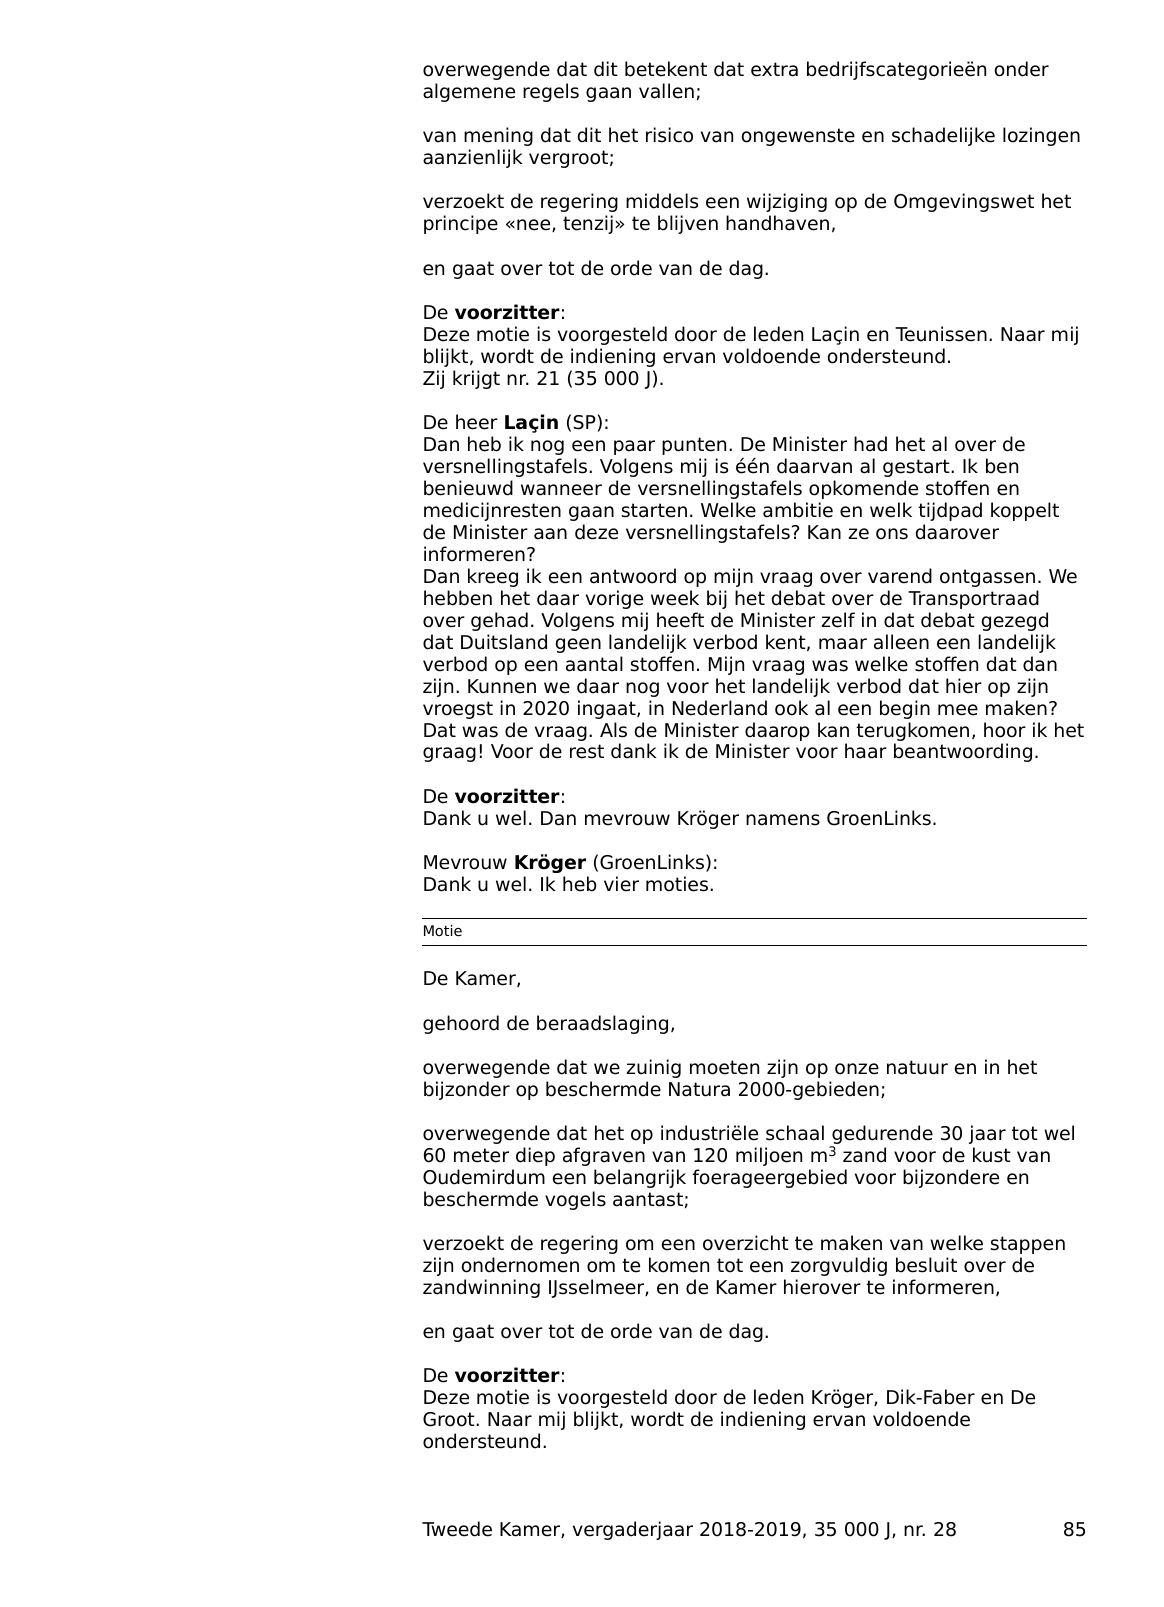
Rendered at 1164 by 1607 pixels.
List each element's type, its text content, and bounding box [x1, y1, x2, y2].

text en gaat over tot de orde van de dag. [422, 257, 1087, 279]
table_header Motie [422, 919, 1087, 945]
text De voorzitter: [422, 786, 1087, 808]
text verzoekt de regering middels een wijziging op de Omgevingswet het principe «nee, tenzij» te blijven handhaven, [422, 191, 1087, 235]
text en gaat over tot de orde van de dag. [422, 1321, 1087, 1343]
text Dank u wel. Dan mevrouw Kröger namens GroenLinks. [422, 808, 1087, 829]
text Deze motie is voorgesteld door de leden Laçin en Teunissen. Naar mij blijkt, wordt de indiening ervan voldoende ondersteund. [422, 324, 1087, 368]
text van mening dat dit het risico van ongewenste en schadelijke lozingen aanzienlijk vergroot; [422, 125, 1087, 169]
text gehoord de beraadslaging, [422, 1012, 1087, 1034]
text De voorzitter: [422, 1365, 1087, 1387]
text De Kamer, [422, 968, 1087, 990]
text Mevrouw Kröger (GroenLinks): [422, 852, 1087, 874]
text Deze motie is voorgesteld door de leden Kröger, Dik-Faber en De Groot. Naar mij blijkt, wordt de indiening ervan voldoende ondersteund. [422, 1387, 1087, 1453]
text Zij krijgt nr. 21 (35 000 J). [422, 368, 1087, 389]
text De heer Laçin (SP): [422, 412, 1087, 434]
text overwegende dat dit betekent dat extra bedrijfscategorieën onder algemene regels gaan vallen; [422, 59, 1087, 103]
text Dan kreeg ik een antwoord op mijn vraag over varend ontgassen. We hebben het daar vorige week bij het debat over de Transportraad over gehad. Volgens mij heeft de Minister zelf in dat debat gezegd dat Duitsland geen landelijk verbod kent, maar alleen een landelijk verbod op een aantal stoffen. Mijn vraag was welke stoffen dat dan zijn. Kunnen we daar nog voor het landelijk verbod dat hier op zijn vroegst in 2020 ingaat, in Nederland ook al een begin mee maken? Dat was de vraag. Als de Minister daarop kan terugkomen, hoor ik het graag! Voor de rest dank ik de Minister voor haar beantwoording. [422, 566, 1087, 763]
text overwegende dat het op industriële schaal gedurende 30 jaar tot wel 60 meter diep afgraven van 120 miljoen m3 zand voor de kust van Oudemirdum een belangrijk foerageergebied voor bijzondere en beschermde vogels aantast; [422, 1123, 1087, 1211]
text overwegende dat we zuinig moeten zijn op onze natuur en in het bijzonder op beschermde Natura 2000-gebieden; [422, 1057, 1087, 1101]
text Dan heb ik nog een paar punten. De Minister had het al over de versnellingstafels. Volgens mij is één daarvan al gestart. Ik ben benieuwd wanneer de versnellingstafels opkomende stoffen en medicijnresten gaan starten. Welke ambitie en welk tijdpad koppelt de Minister aan deze versnellingstafels? Kan ze ons daarover informeren? [422, 434, 1087, 566]
text Dank u wel. Ik heb vier moties. [422, 874, 1087, 896]
text De voorzitter: [422, 302, 1087, 324]
text verzoekt de regering om een overzicht te maken van welke stappen zijn ondernomen om te komen tot een zorgvuldig besluit over de zandwinning IJsselmeer, en de Kamer hierover te informeren, [422, 1233, 1087, 1299]
